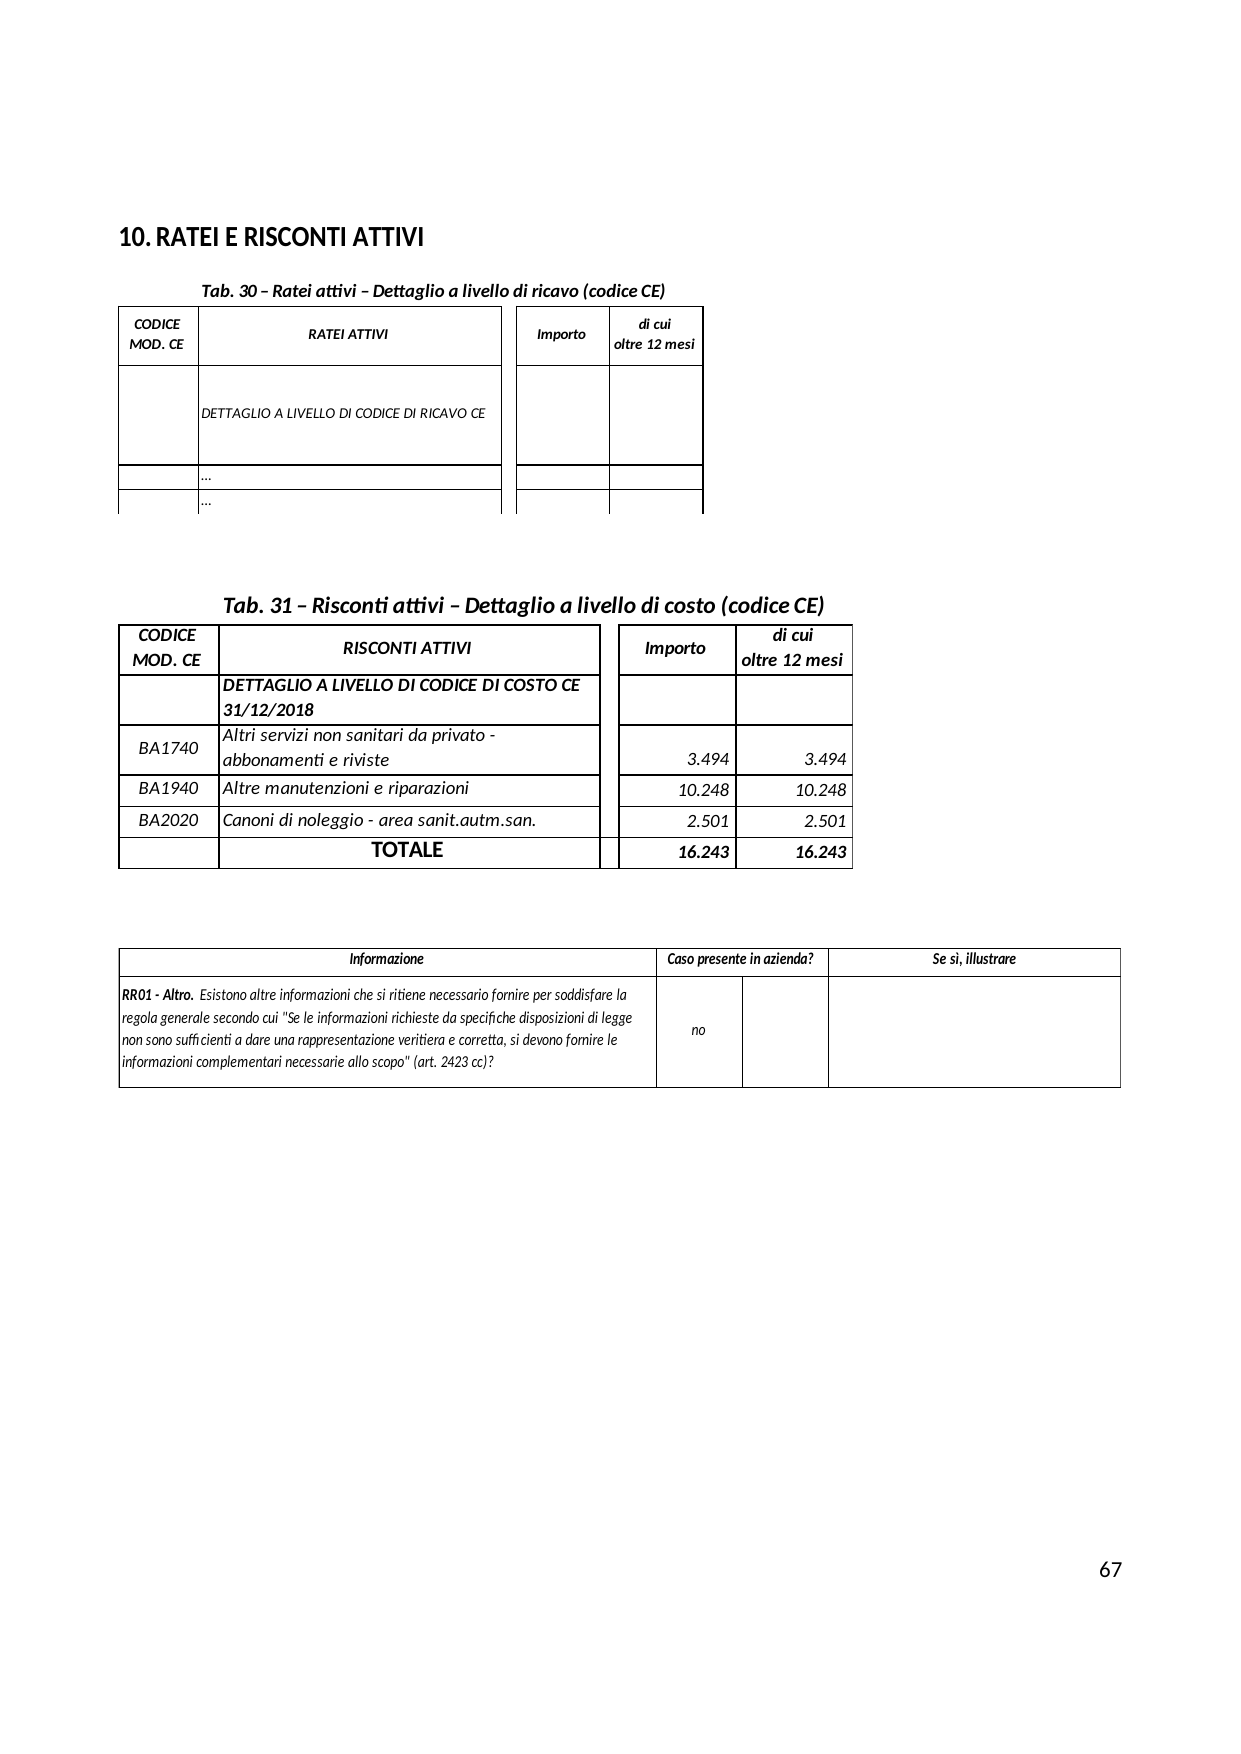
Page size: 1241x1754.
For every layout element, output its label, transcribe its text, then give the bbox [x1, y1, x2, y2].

list RATEI E RISCONTI ATTIVI [118, 223, 1122, 252]
